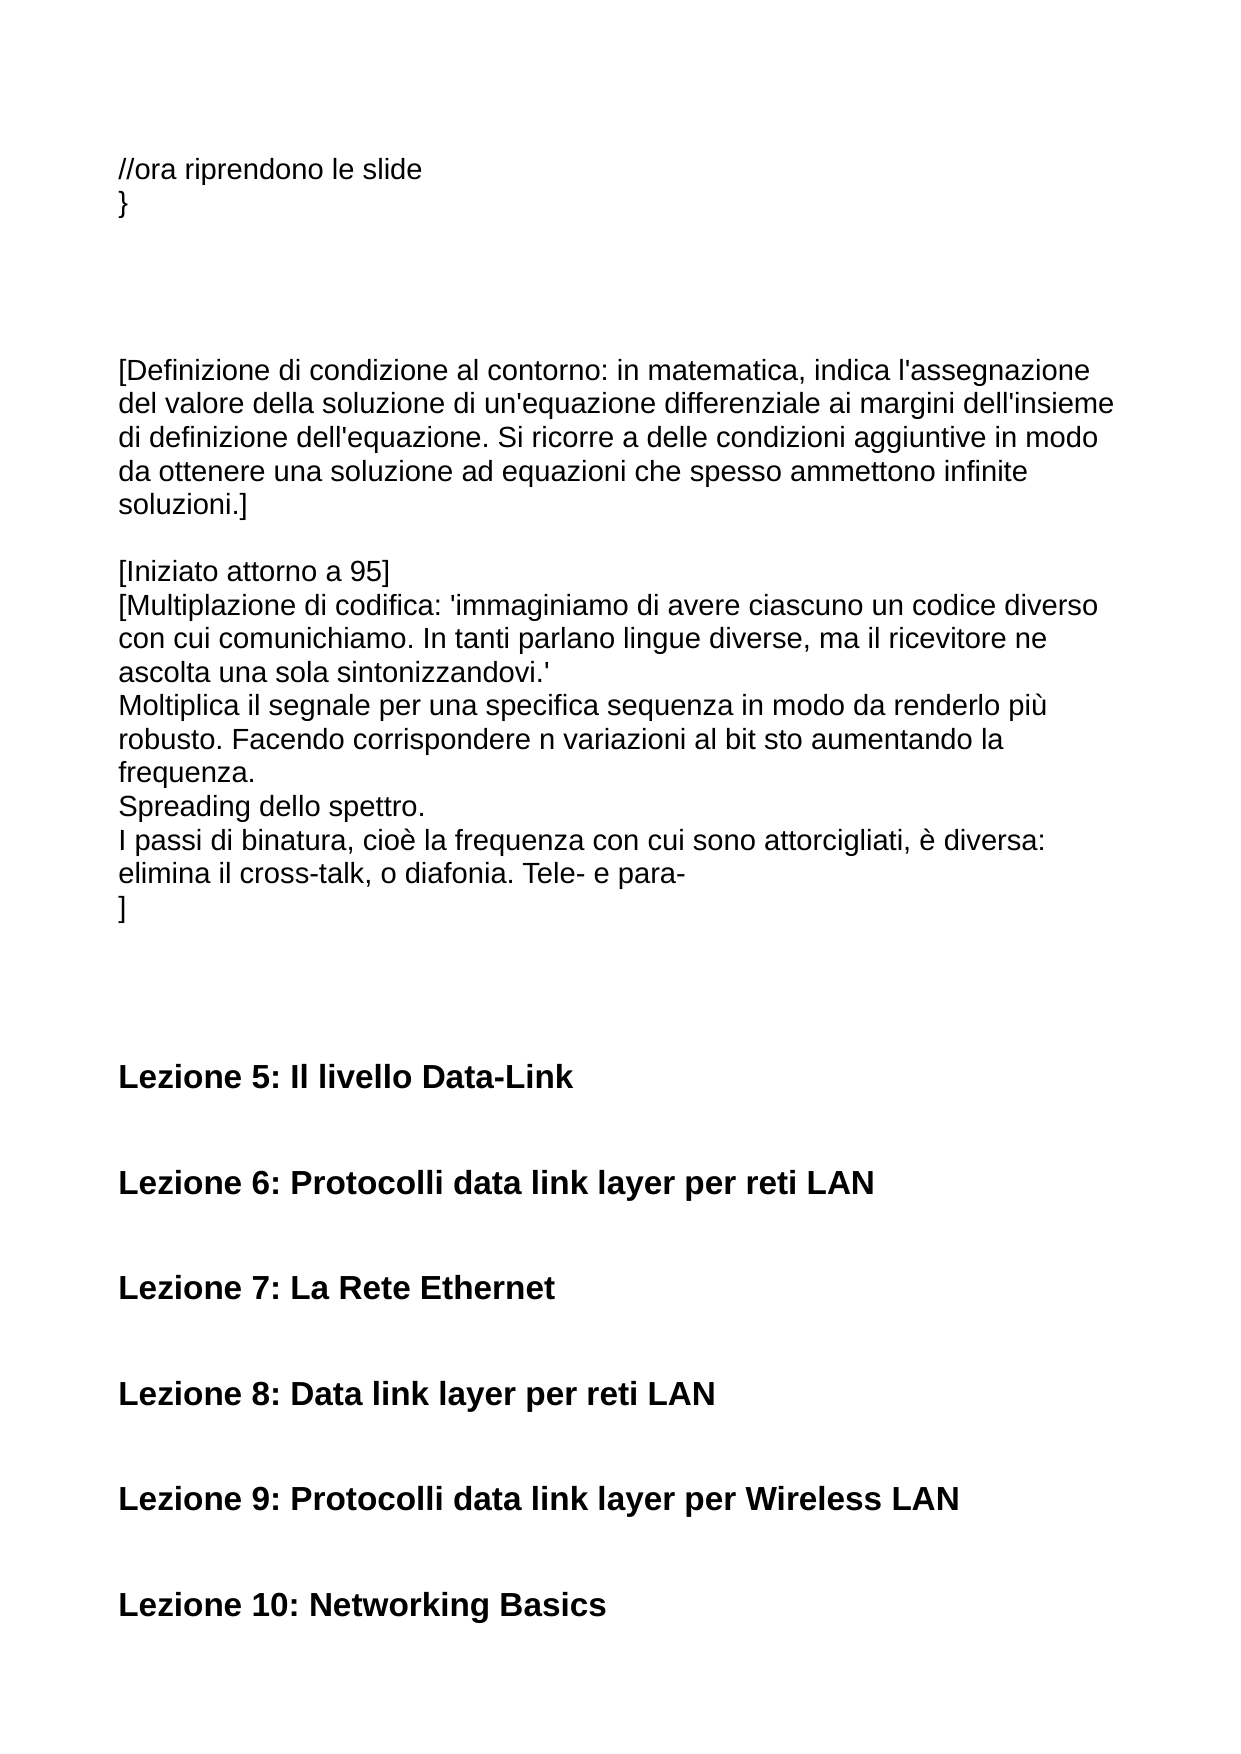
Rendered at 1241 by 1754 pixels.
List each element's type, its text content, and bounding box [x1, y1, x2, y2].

text [Iniziato attorno a 95] [118, 554, 1122, 588]
text Lezione 5: Il livello Data-Link [118, 1057, 1122, 1096]
text ] [118, 889, 1122, 923]
text I passi di binatura, cioè la frequenza con cui sono attorcigliati, è diversa: elimina il cross-talk, o diafonia. Tele- e para- [118, 822, 1122, 889]
text Lezione 9: Protocolli data link layer per Wireless LAN [118, 1479, 1122, 1518]
text //ora riprendono le slide [118, 152, 1122, 185]
text Moltiplica il segnale per una specifica sequenza in modo da renderlo più robusto. Facendo corrispondere n variazioni al bit sto aumentando la frequenza. [118, 688, 1122, 789]
text Lezione 7: La Rete Ethernet [118, 1268, 1122, 1307]
text [Multiplazione di codifica: 'immaginiamo di avere ciascuno un codice diverso con cui comunichiamo. In tanti parlano lingue diverse, ma il ricevitore ne ascolta una sola sintonizzandovi.' [118, 588, 1122, 688]
text Lezione 8: Data link layer per reti LAN [118, 1374, 1122, 1412]
text Lezione 10: Networking Basics [118, 1585, 1122, 1623]
text [Definizione di condizione al contorno: in matematica, indica l'assegnazione del valore della soluzione di un'equazione differenziale ai margini dell'insieme di definizione dell'equazione. Si ricorre a delle condizioni aggiuntive in modo da ottenere una soluzione ad equazioni che spesso ammettono infinite soluzioni.] [118, 353, 1122, 521]
text } [118, 185, 1122, 219]
text Lezione 6: Protocolli data link layer per reti LAN [118, 1163, 1122, 1201]
text Spreading dello spettro. [118, 789, 1122, 822]
